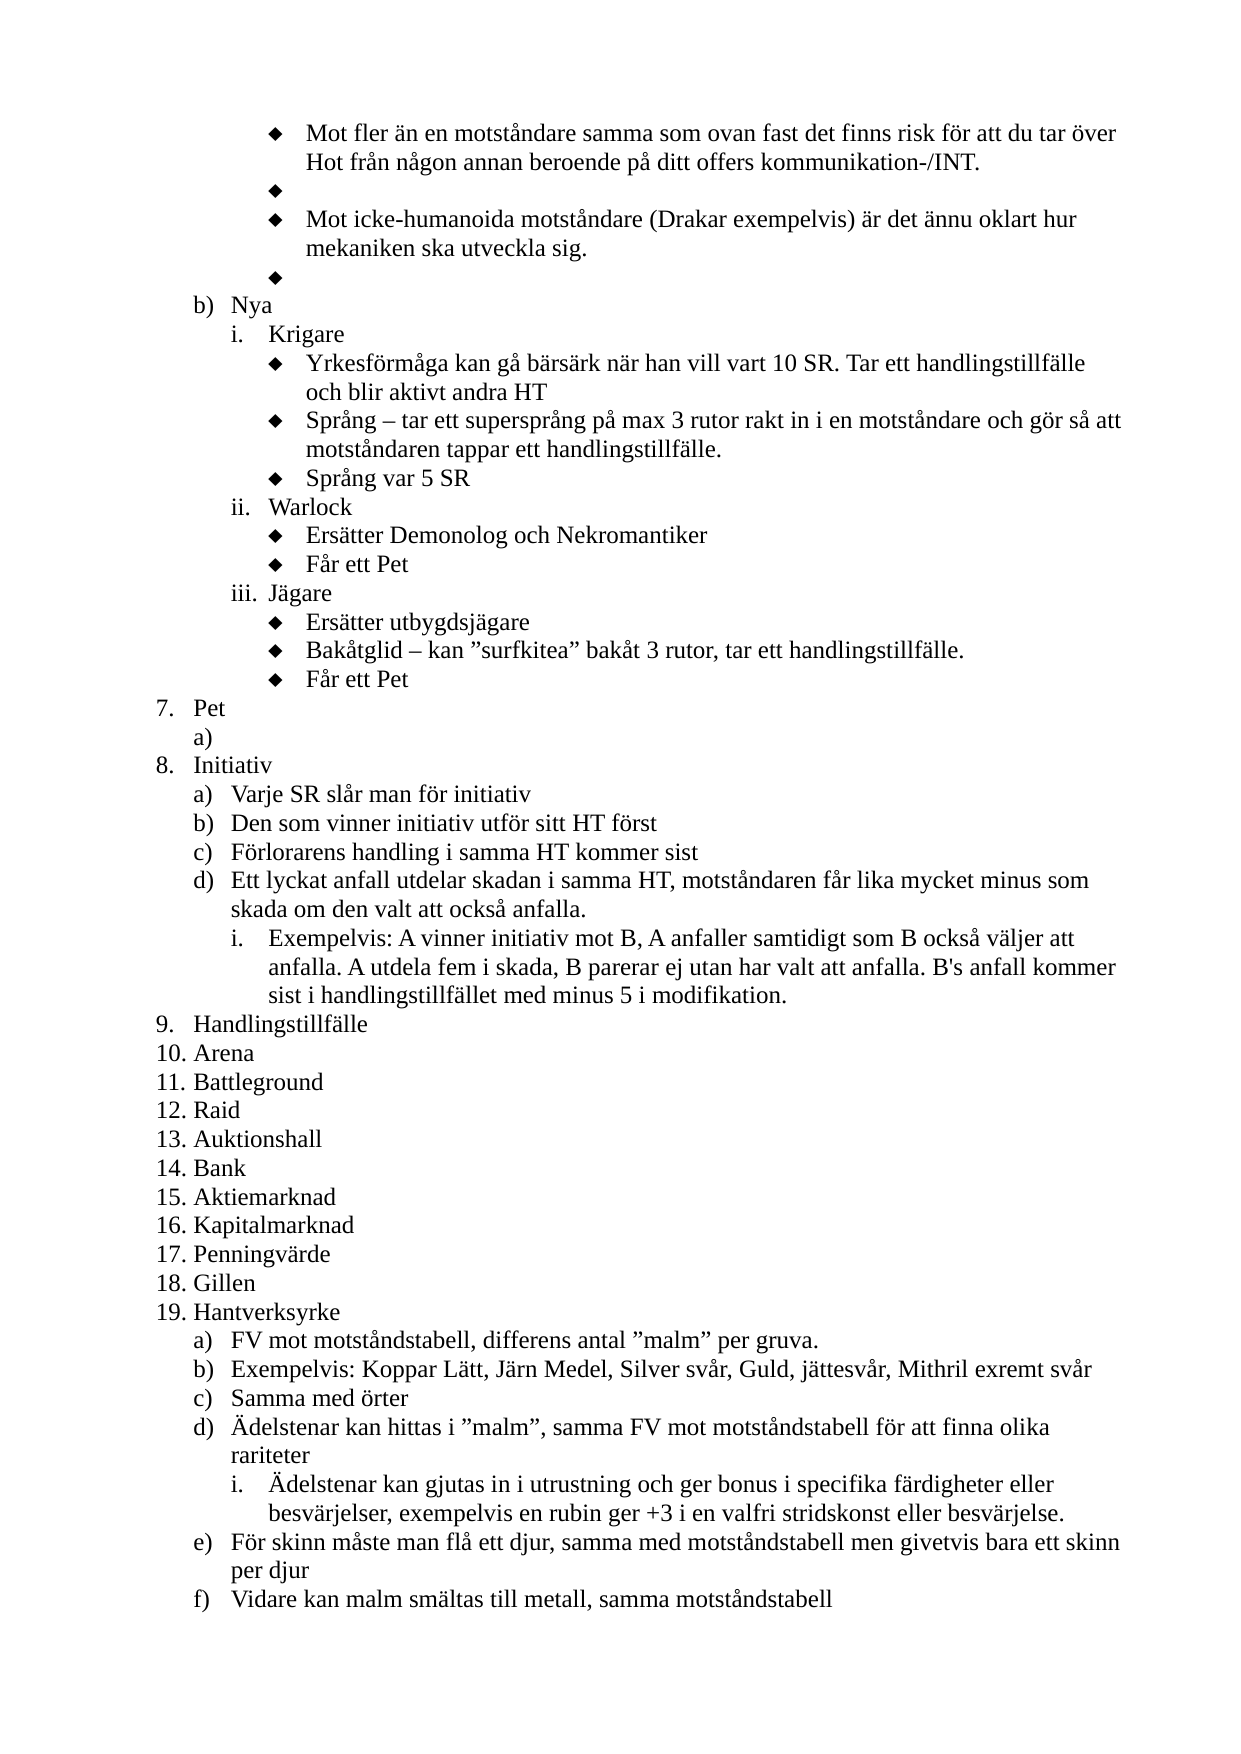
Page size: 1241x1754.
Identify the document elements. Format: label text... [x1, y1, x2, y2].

list Får ett Pet [268, 664, 1122, 693]
list Bank [156, 1153, 1122, 1182]
list Penningvärde [156, 1239, 1122, 1268]
list Warlock [231, 492, 1122, 521]
list Mot icke-humanoida motståndare (Drakar exempelvis) är det ännu oklart hur mekaniken ska utveckla sig. [268, 204, 1122, 262]
list Jägare [231, 578, 1122, 607]
list Varje SR slår man för initiativ [193, 779, 1122, 808]
list Ersätter utbygdsjägare [268, 607, 1122, 636]
list Ädelstenar kan gjutas in i utrustning och ger bonus i specifika färdigheter eller besvärjelser, exempelvis en rubin ger +3 i en valfri stridskonst eller besvärjelse. [231, 1469, 1122, 1527]
list Arena [156, 1038, 1122, 1067]
list Språng var 5 SR [268, 463, 1122, 492]
list Nya [193, 291, 1122, 319]
list Vidare kan malm smältas till metall, samma motståndstabell [193, 1584, 1122, 1613]
list Förlorarens handling i samma HT kommer sist [193, 837, 1122, 866]
list Battleground [156, 1067, 1122, 1096]
list För skinn måste man flå ett djur, samma med motståndstabell men givetvis bara ett skinn per djur [193, 1527, 1122, 1584]
list Gillen [156, 1268, 1122, 1297]
list Raid [156, 1096, 1122, 1124]
list Handlingstillfälle [156, 1009, 1122, 1038]
list Får ett Pet [268, 549, 1122, 578]
list Initiativ [156, 751, 1122, 779]
list Ädelstenar kan hittas i ”malm”, samma FV mot motståndstabell för att finna olika rariteter [193, 1412, 1122, 1469]
list Exempelvis: A vinner initiativ mot B, A anfaller samtidigt som B också väljer att anfalla. A utdela fem i skada, B parerar ej utan har valt att anfalla. B's anfall kommer sist i handlingstillfället med minus 5 i modifikation. [231, 923, 1122, 1009]
list Den som vinner initiativ utför sitt HT först [193, 808, 1122, 837]
list FV mot motståndstabell, differens antal ”malm” per gruva. [193, 1326, 1122, 1354]
list Pet [156, 693, 1122, 722]
list Bakåtglid – kan ”surfkitea” bakåt 3 rutor, tar ett handlingstillfälle. [268, 636, 1122, 664]
list Exempelvis: Koppar Lätt, Järn Medel, Silver svår, Guld, jättesvår, Mithril exremt svår [193, 1354, 1122, 1383]
list Kapitalmarknad [156, 1211, 1122, 1239]
list Mot fler än en motståndare samma som ovan fast det finns risk för att du tar över Hot från någon annan beroende på ditt offers kommunikation-/INT. [268, 118, 1122, 176]
list Yrkesförmåga kan gå bärsärk när han vill vart 10 SR. Tar ett handlingstillfälle och blir aktivt andra HT [268, 348, 1122, 406]
list Samma med örter [193, 1383, 1122, 1412]
list Auktionshall [156, 1124, 1122, 1153]
list Aktiemarknad [156, 1182, 1122, 1211]
list Hantverksyrke [156, 1297, 1122, 1326]
list Språng – tar ett supersprång på max 3 rutor rakt in i en motståndare och gör så att motståndaren tappar ett handlingstillfälle. [268, 406, 1122, 463]
list Ett lyckat anfall utdelar skadan i samma HT, motståndaren får lika mycket minus som skada om den valt att också anfalla. [193, 866, 1122, 923]
list Krigare [231, 319, 1122, 348]
list Ersätter Demonolog och Nekromantiker [268, 521, 1122, 549]
